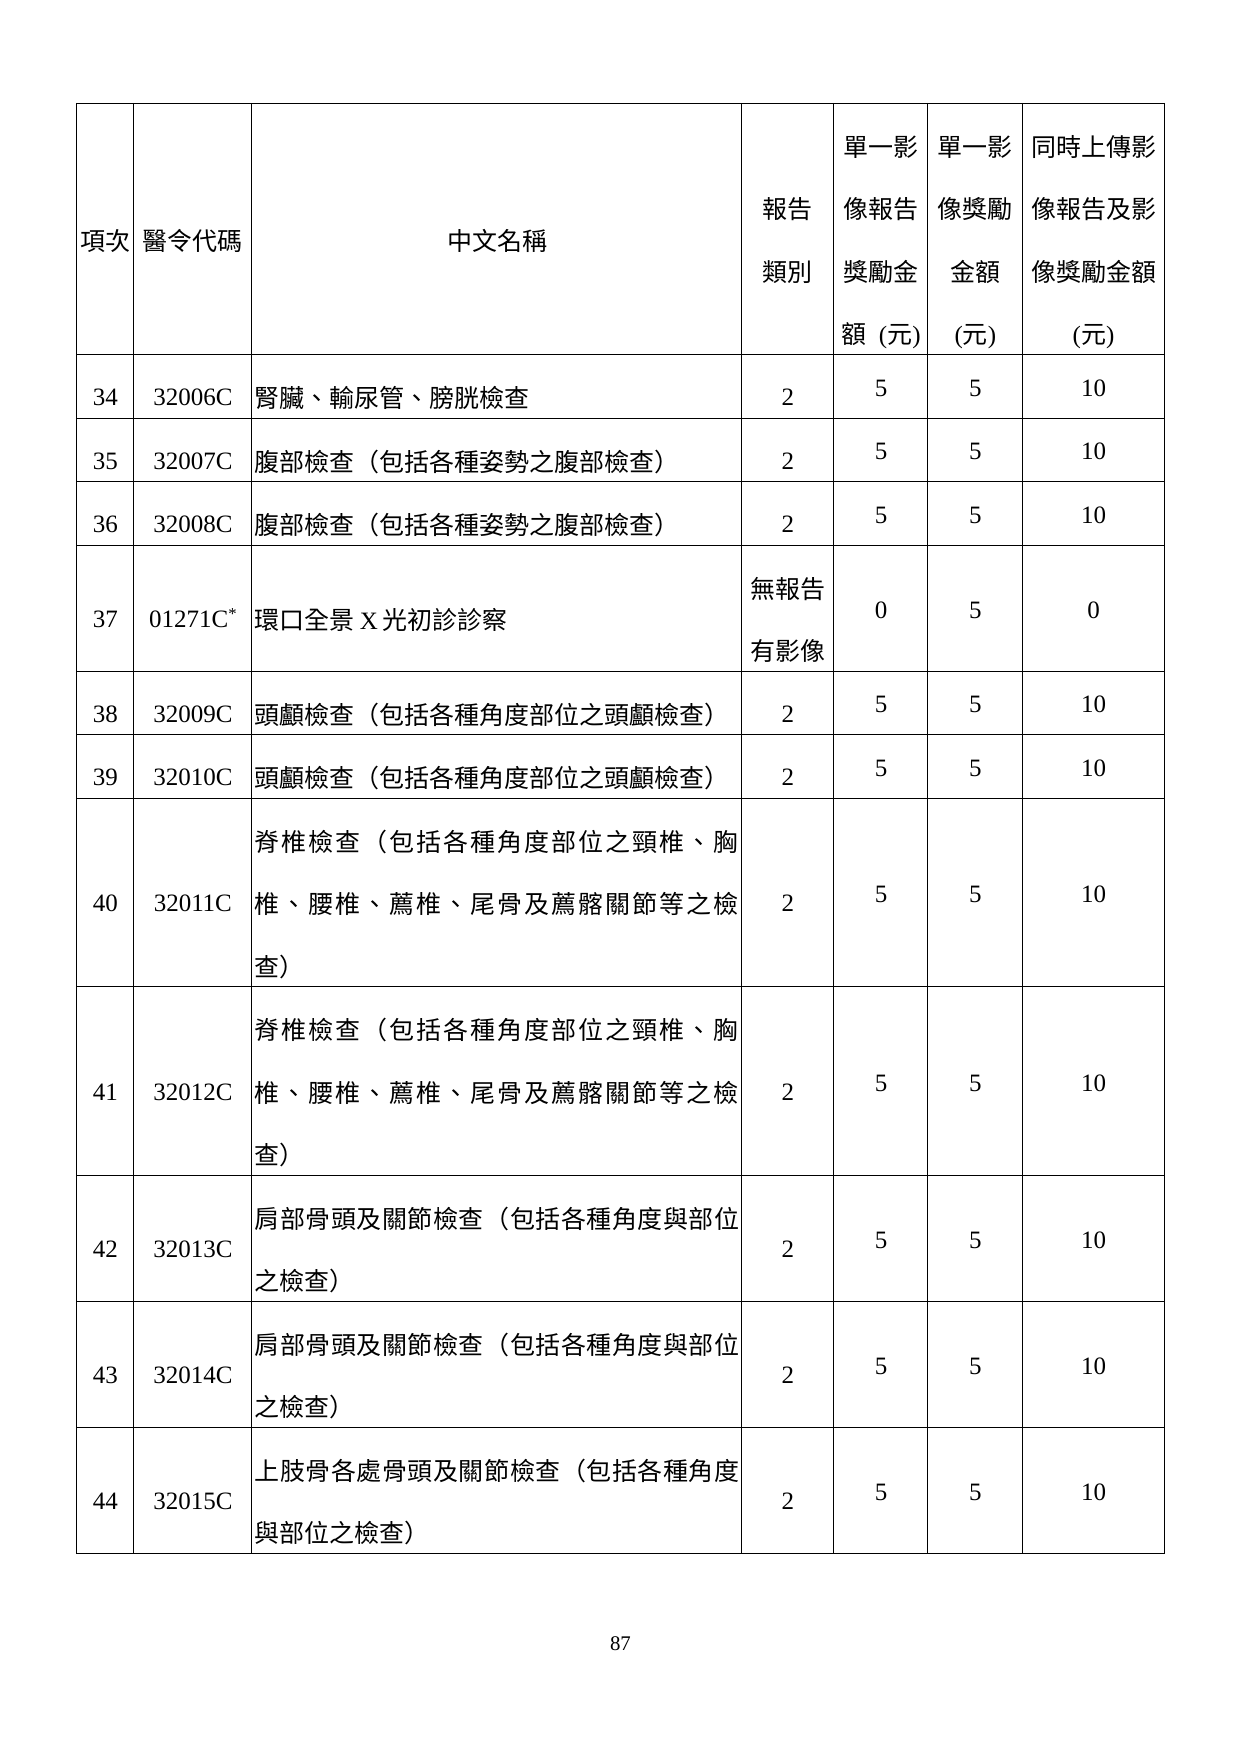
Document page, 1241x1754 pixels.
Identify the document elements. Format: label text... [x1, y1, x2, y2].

table_cell 10 [1023, 1302, 1164, 1427]
table_cell 10 [1023, 355, 1164, 417]
table_cell 5 [834, 1428, 927, 1553]
table_cell 5 [928, 1176, 1022, 1301]
table_cell 36 [77, 482, 133, 544]
table_cell 脊椎檢查（包括各種角度部位之頸椎、胸椎、腰椎、薦椎、尾骨及薦髂關節等之檢查） [252, 987, 741, 1175]
table_cell 01271C* [134, 546, 251, 671]
table_cell 10 [1023, 1176, 1164, 1301]
table_cell 5 [834, 799, 927, 986]
table_header 同時上傳影像報告及影像獎勵金額(元) [1023, 104, 1164, 354]
table_cell 5 [834, 1302, 927, 1427]
table_cell 42 [77, 1176, 133, 1301]
table_cell 38 [77, 672, 133, 734]
table_cell 0 [1023, 546, 1164, 671]
table_cell 41 [77, 987, 133, 1175]
table_cell 5 [928, 1428, 1022, 1553]
table_cell 5 [928, 735, 1022, 798]
table_header 醫令代碼 [134, 104, 251, 354]
table_cell 腎臟、輸尿管、膀胱檢查 [252, 355, 741, 417]
table_cell 32013C [134, 1176, 251, 1301]
table_cell 脊椎檢查（包括各種角度部位之頸椎、胸椎、腰椎、薦椎、尾骨及薦髂關節等之檢查） [252, 799, 741, 986]
table_header 報告 類別 [742, 104, 833, 354]
table_cell 5 [834, 672, 927, 734]
table_cell 2 [742, 987, 833, 1175]
table_cell 頭顱檢查（包括各種角度部位之頭顱檢查） [252, 735, 741, 798]
table_cell 腹部檢查（包括各種姿勢之腹部檢查） [252, 419, 741, 481]
table_cell 10 [1023, 1428, 1164, 1553]
table_cell 40 [77, 799, 133, 986]
table_cell 34 [77, 355, 133, 417]
table_cell 2 [742, 1176, 833, 1301]
table_cell 10 [1023, 672, 1164, 734]
table_cell 32011C [134, 799, 251, 986]
table_cell 5 [928, 419, 1022, 481]
table_cell 5 [834, 482, 927, 544]
table_cell 5 [928, 482, 1022, 544]
table_cell 5 [928, 672, 1022, 734]
table_header 項次 [77, 104, 133, 354]
table_cell 32010C [134, 735, 251, 798]
table_cell 35 [77, 419, 133, 481]
table_cell 32015C [134, 1428, 251, 1553]
table_cell 5 [928, 546, 1022, 671]
table_cell 無報告有影像 [742, 546, 833, 671]
table_cell 肩部骨頭及關節檢查（包括各種角度與部位之檢查） [252, 1302, 741, 1427]
table_cell 2 [742, 672, 833, 734]
table_cell 37 [77, 546, 133, 671]
table_cell 5 [928, 799, 1022, 986]
table_cell 環口全景X光初診診察 [252, 546, 741, 671]
table_cell 2 [742, 1302, 833, 1427]
table_cell 2 [742, 735, 833, 798]
table_cell 2 [742, 419, 833, 481]
table_cell 43 [77, 1302, 133, 1427]
table_cell 44 [77, 1428, 133, 1553]
table_cell 2 [742, 355, 833, 417]
table_cell 10 [1023, 482, 1164, 544]
table_cell 32008C [134, 482, 251, 544]
table_cell 10 [1023, 799, 1164, 986]
table_cell 5 [834, 987, 927, 1175]
table_cell 頭顱檢查（包括各種角度部位之頭顱檢查） [252, 672, 741, 734]
table_cell 5 [834, 355, 927, 417]
table_cell 32007C [134, 419, 251, 481]
table_cell 腹部檢查（包括各種姿勢之腹部檢查） [252, 482, 741, 544]
table_cell 肩部骨頭及關節檢查（包括各種角度與部位之檢查） [252, 1176, 741, 1301]
table_cell 2 [742, 799, 833, 986]
table_cell 32012C [134, 987, 251, 1175]
table_cell 5 [834, 735, 927, 798]
table_header 單一影像報告獎勵金額 (元) [834, 104, 927, 354]
table_cell 5 [928, 355, 1022, 417]
table_cell 2 [742, 482, 833, 544]
table_cell 39 [77, 735, 133, 798]
table_cell 上肢骨各處骨頭及關節檢查（包括各種角度與部位之檢查） [252, 1428, 741, 1553]
table_cell 10 [1023, 987, 1164, 1175]
table_cell 10 [1023, 419, 1164, 481]
table_header 中文名稱 [252, 104, 741, 354]
table_cell 2 [742, 1428, 833, 1553]
table_cell 5 [928, 987, 1022, 1175]
table_cell 32006C [134, 355, 251, 417]
table_cell 10 [1023, 735, 1164, 798]
table_cell 5 [834, 1176, 927, 1301]
table_cell 32014C [134, 1302, 251, 1427]
table_header 單一影像獎勵金額 (元) [928, 104, 1022, 354]
table_cell 0 [834, 546, 927, 671]
table_cell 32009C [134, 672, 251, 734]
table_cell 5 [834, 419, 927, 481]
table_cell 5 [928, 1302, 1022, 1427]
